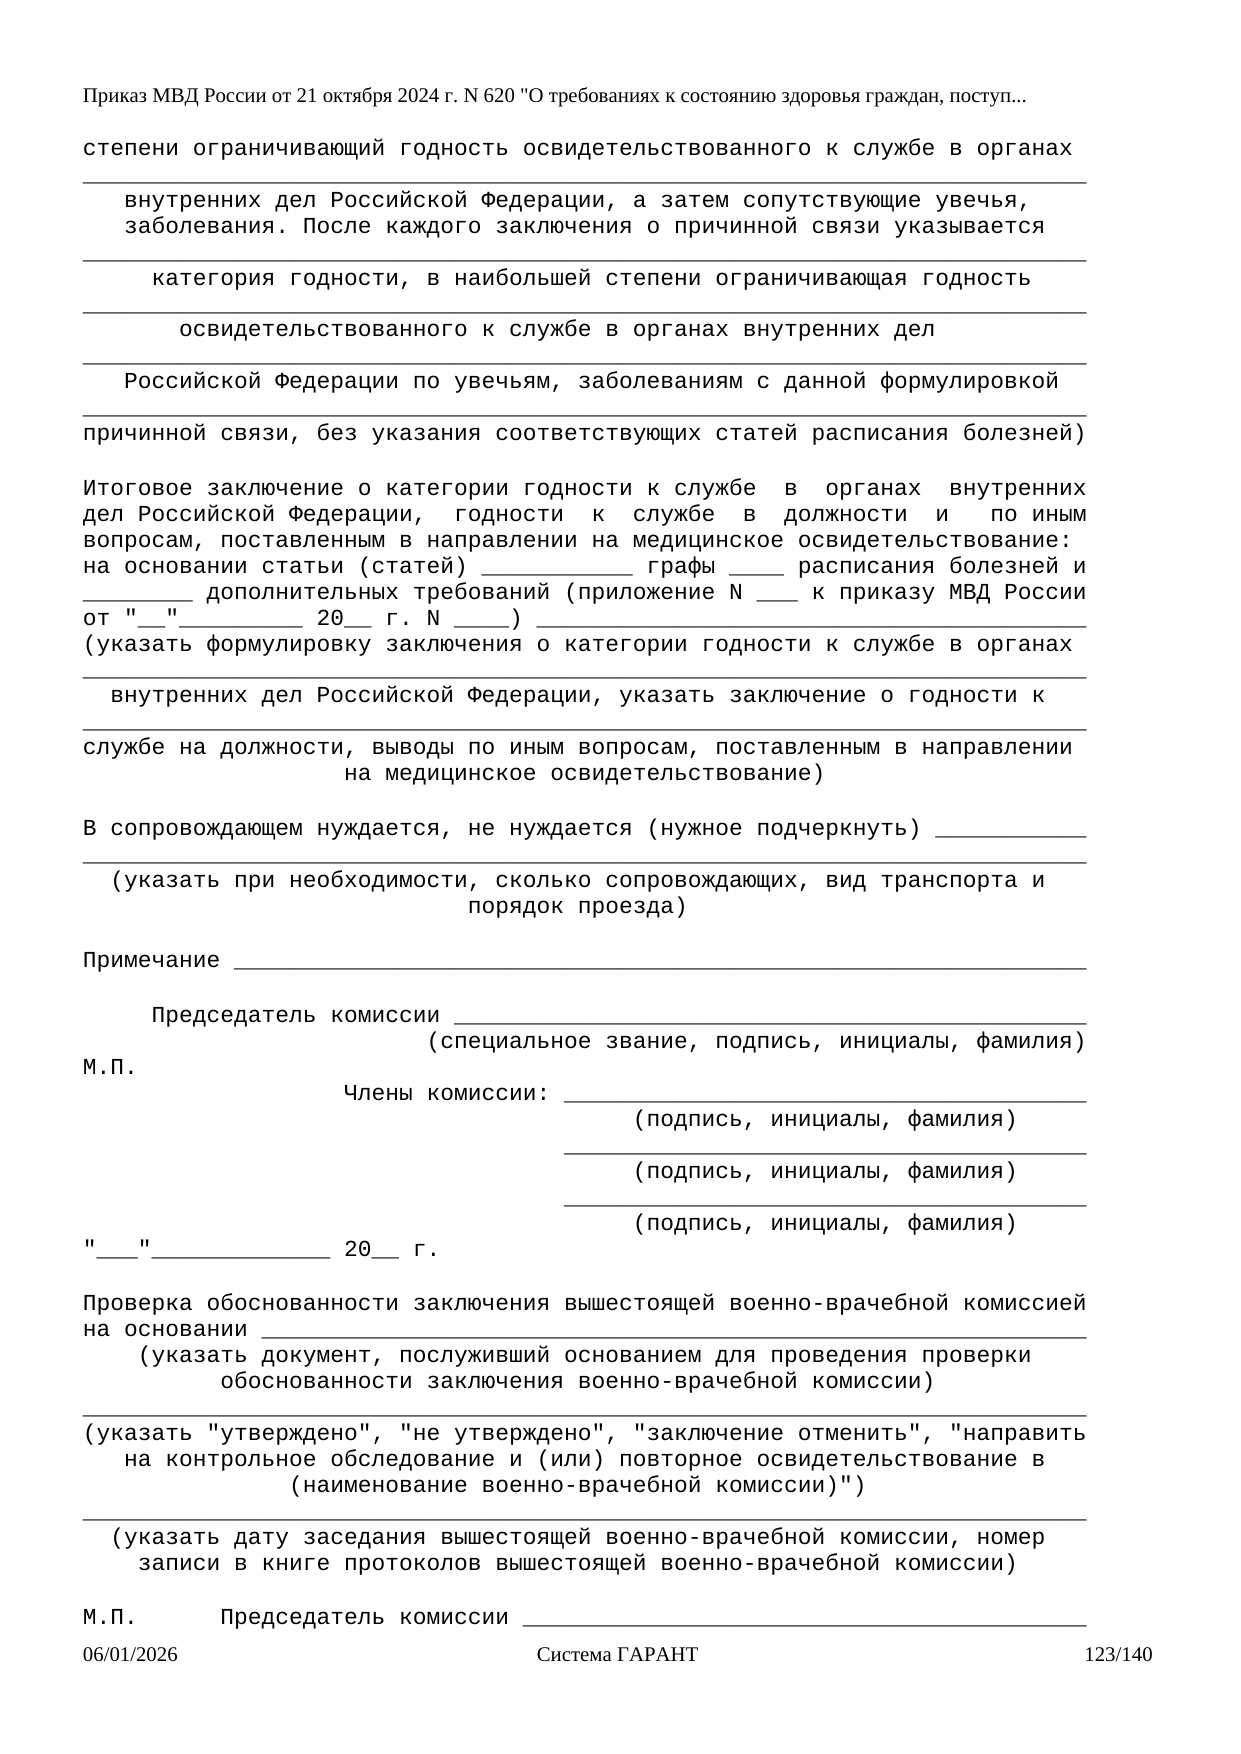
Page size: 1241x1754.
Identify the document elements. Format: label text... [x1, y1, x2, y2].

text вопросам, поставленным в направлении на медицинское освидетельствование: [83, 528, 1157, 554]
text на основании статьи (статей) ___________ графы ____ расписания болезней и [83, 554, 1157, 580]
text (указать формулировку заключения о категории годности к службе в органах [83, 632, 1157, 658]
text на контрольное обследование и (или) повторное освидетельствование в [83, 1447, 1157, 1473]
text причинной связи, без указания соответствующих статей расписания болезней) [83, 422, 1157, 447]
text порядок проезда) [83, 894, 1157, 920]
text Итоговое заключение о категории годности к службе в органах внутренних [83, 476, 1157, 502]
text _________________________________________________________________________ [83, 240, 1157, 266]
text (наименование военно-врачебной комиссии)") [83, 1473, 1157, 1499]
text категория годности, в наибольшей степени ограничивающая годность [83, 266, 1157, 292]
text "___"_____________ 20__ г. [83, 1237, 1157, 1263]
text (указать "утверждено", "не утверждено", "заключение отменить", "направить [83, 1421, 1157, 1447]
text (указать при необходимости, сколько сопровождающих, вид транспорта и [83, 868, 1157, 894]
text _________________________________________________________________________ [83, 344, 1157, 370]
text Российской Федерации по увечьям, заболеваниям с данной формулировкой [83, 370, 1157, 396]
text дел Российской Федерации, годности к службе в должности и по иным [83, 502, 1157, 528]
text на медицинское освидетельствование) [83, 762, 1157, 787]
text Председатель комиссии ______________________________________________ [83, 1003, 1157, 1029]
text _________________________________________________________________________ [83, 396, 1157, 422]
text ________ дополнительных требований (приложение N ___ к приказу МВД России [83, 580, 1157, 606]
text (указать документ, послуживший основанием для проведения проверки [83, 1343, 1157, 1369]
text степени ограничивающий годность освидетельствованного к службе в органах [83, 136, 1157, 162]
text обоснованности заключения военно-врачебной комиссии) [83, 1369, 1157, 1395]
text ______________________________________ [83, 1133, 1157, 1159]
text внутренних дел Российской Федерации, а затем сопутствующие увечья, [83, 188, 1157, 214]
text (подпись, инициалы, фамилия) [83, 1159, 1157, 1185]
text на основании ____________________________________________________________ [83, 1317, 1157, 1343]
text _________________________________________________________________________ [83, 292, 1157, 318]
text (указать дату заседания вышестоящей военно-врачебной комиссии, номер [83, 1525, 1157, 1551]
text службе на должности, выводы по иным вопросам, поставленным в направлении [83, 736, 1157, 762]
text заболевания. После каждого заключения о причинной связи указывается [83, 214, 1157, 240]
text Члены комиссии: ______________________________________ [83, 1081, 1157, 1107]
text _________________________________________________________________________ [83, 162, 1157, 188]
text Примечание ______________________________________________________________ [83, 949, 1157, 975]
text освидетельствованного к службе в органах внутренних дел [83, 318, 1157, 344]
text Проверка обоснованности заключения вышестоящей военно-врачебной комиссией [83, 1292, 1157, 1317]
text (подпись, инициалы, фамилия) [83, 1107, 1157, 1133]
text ______________________________________ [83, 1185, 1157, 1211]
text М.П. Председатель комиссии _________________________________________ [83, 1606, 1157, 1632]
text _________________________________________________________________________ [83, 842, 1157, 868]
text _________________________________________________________________________ [83, 1499, 1157, 1525]
text В сопровождающем нуждается, не нуждается (нужное подчеркнуть) ___________ [83, 816, 1157, 842]
text (подпись, инициалы, фамилия) [83, 1211, 1157, 1237]
text внутренних дел Российской Федерации, указать заключение о годности к [83, 684, 1157, 710]
text (специальное звание, подпись, инициалы, фамилия) [83, 1029, 1157, 1055]
text _________________________________________________________________________ [83, 710, 1157, 736]
text от "__"_________ 20__ г. N ____) ________________________________________ [83, 606, 1157, 632]
text записи в книге протоколов вышестоящей военно-врачебной комиссии) [83, 1551, 1157, 1577]
text М.П. [83, 1055, 1157, 1081]
text _________________________________________________________________________ [83, 1395, 1157, 1421]
text _________________________________________________________________________ [83, 658, 1157, 684]
